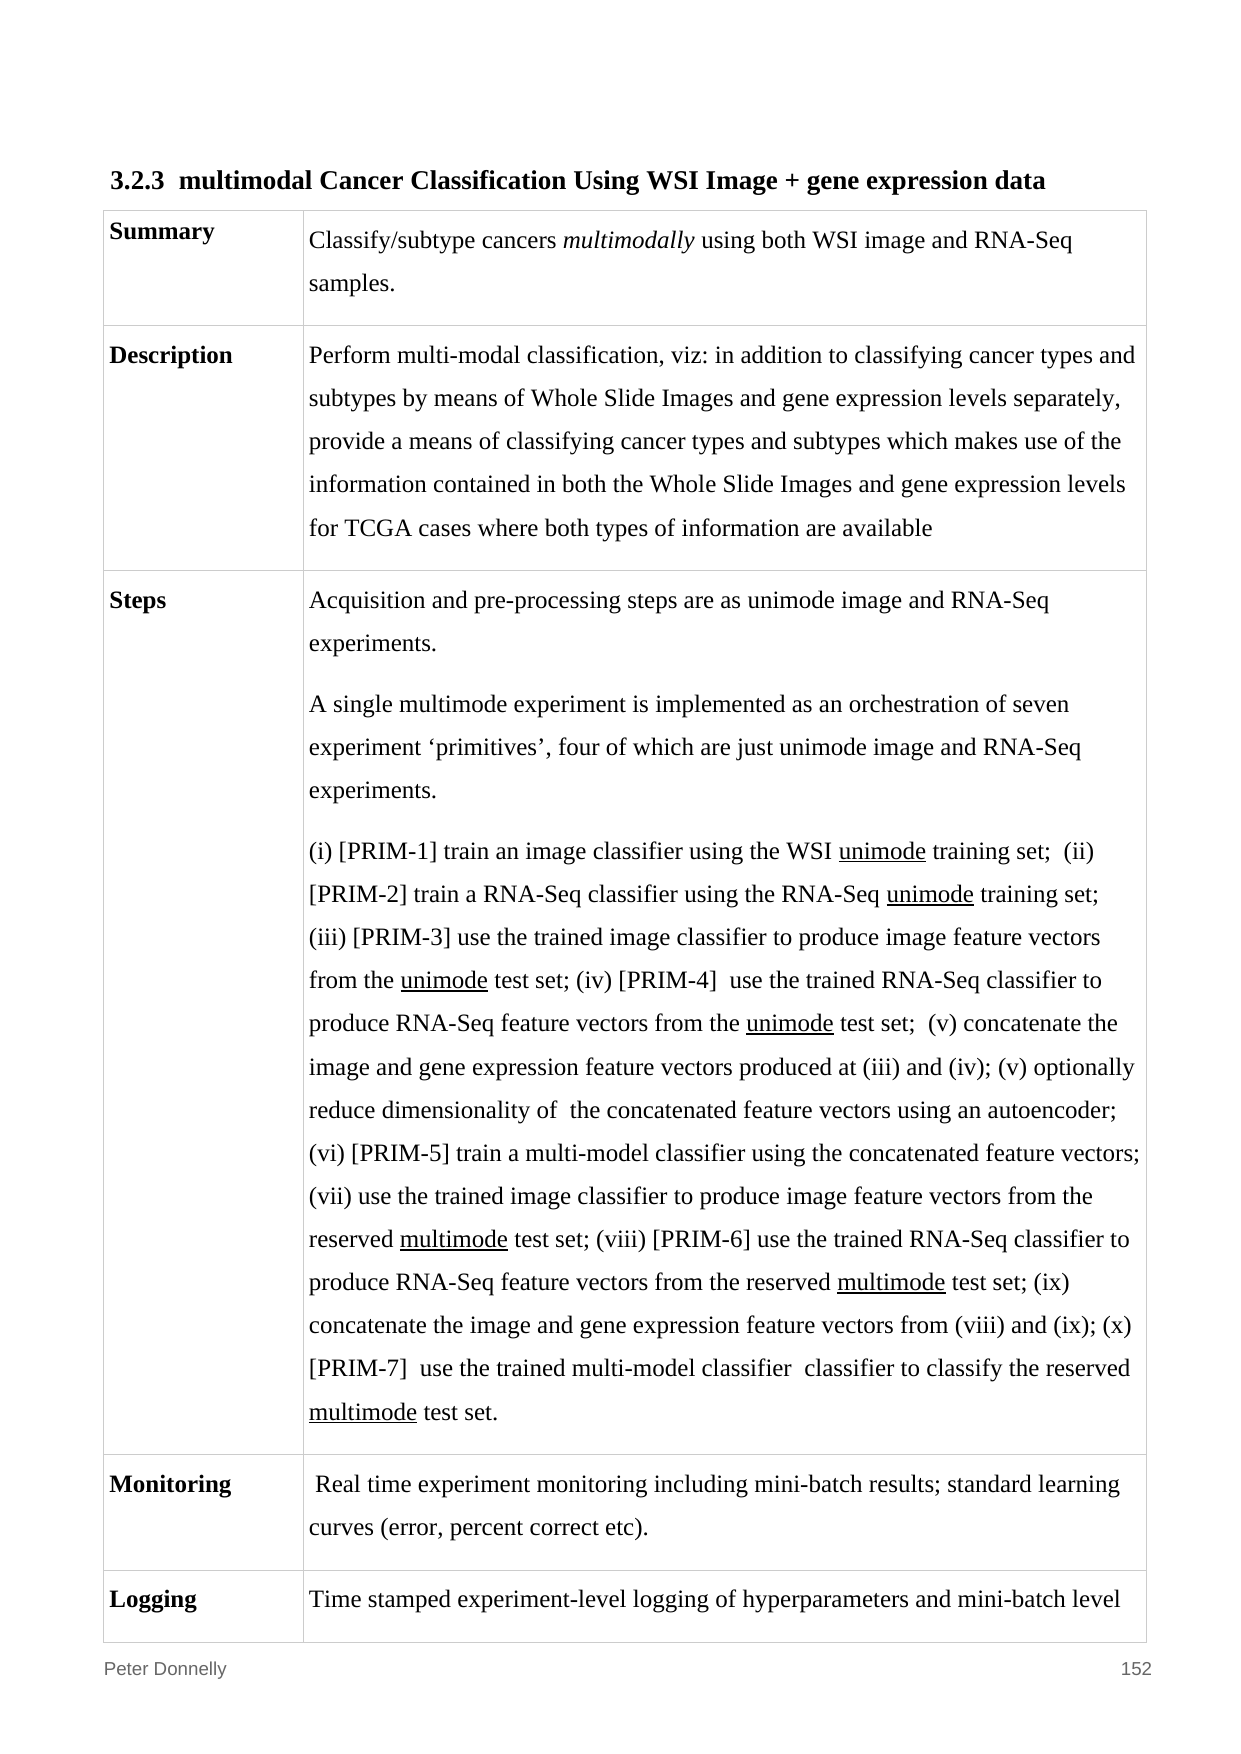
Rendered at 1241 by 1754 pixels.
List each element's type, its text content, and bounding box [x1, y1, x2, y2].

table_cell Description [104, 326, 303, 570]
table_cell Real time experiment monitoring including mini-batch results; standard learning curves (error, percent correct etc). [304, 1455, 1146, 1569]
table_cell Steps [104, 571, 303, 1454]
subtitle multimodal Cancer Classification Using WSI Image + gene expression data [103, 164, 1146, 195]
table_cell Perform multi-modal classification, viz: in addition to classifying cancer types and subtypes by means of Whole Slide Images and gene expression levels separately, provide a means of classifying cancer types and subtypes which makes use of the information contained in both the Whole Slide Images and gene expression levels for TCGA cases where both types of information are available [304, 326, 1146, 570]
table_header Classify/subtype cancers multimodally using both WSI image and RNA-Seq samples. [304, 211, 1146, 325]
table_cell Time stamped experiment-level logging of hyperparameters and mini-batch level [304, 1571, 1146, 1642]
table_header Summary [104, 211, 303, 325]
table_cell Monitoring [104, 1455, 303, 1569]
table_cell Logging [104, 1571, 303, 1642]
table_cell Acquisition and pre-processing steps are as unimode image and RNA-Seq experiments. A single multimode experiment is implemented as an orchestration of seven experiment ‘primitives’, four of which are just unimode image and RNA-Seq experiments. (i) [PRIM-1] train an image classifier using the WSI unimode training set; (ii) [PRIM-2] train a RNA-Seq classifier using the RNA-Seq unimode training set; (iii) [PRIM-3] use the trained image classifier to produce image feature vectors from the unimode test set; (iv) [PRIM-4] use the trained RNA-Seq classifier to produce RNA-Seq feature vectors from the unimode test set; (v) concatenate the image and gene expression feature vectors produced at (iii) and (iv); (v) optionally reduce dimensionality of the concatenated feature vectors using an autoencoder; (vi) [PRIM-5] train a multi-model classifier using the concatenated feature vectors; (vii) use the trained image classifier to produce image feature vectors from the reserved multimode test set; (viii) [PRIM-6] use the trained RNA-Seq classifier to produce RNA-Seq feature vectors from the reserved multimode test set; (ix) concatenate the image and gene expression feature vectors from (viii) and (ix); (x) [PRIM-7] use the trained multi-model classifier classifier to classify the reserved multimode test set. [304, 571, 1146, 1454]
